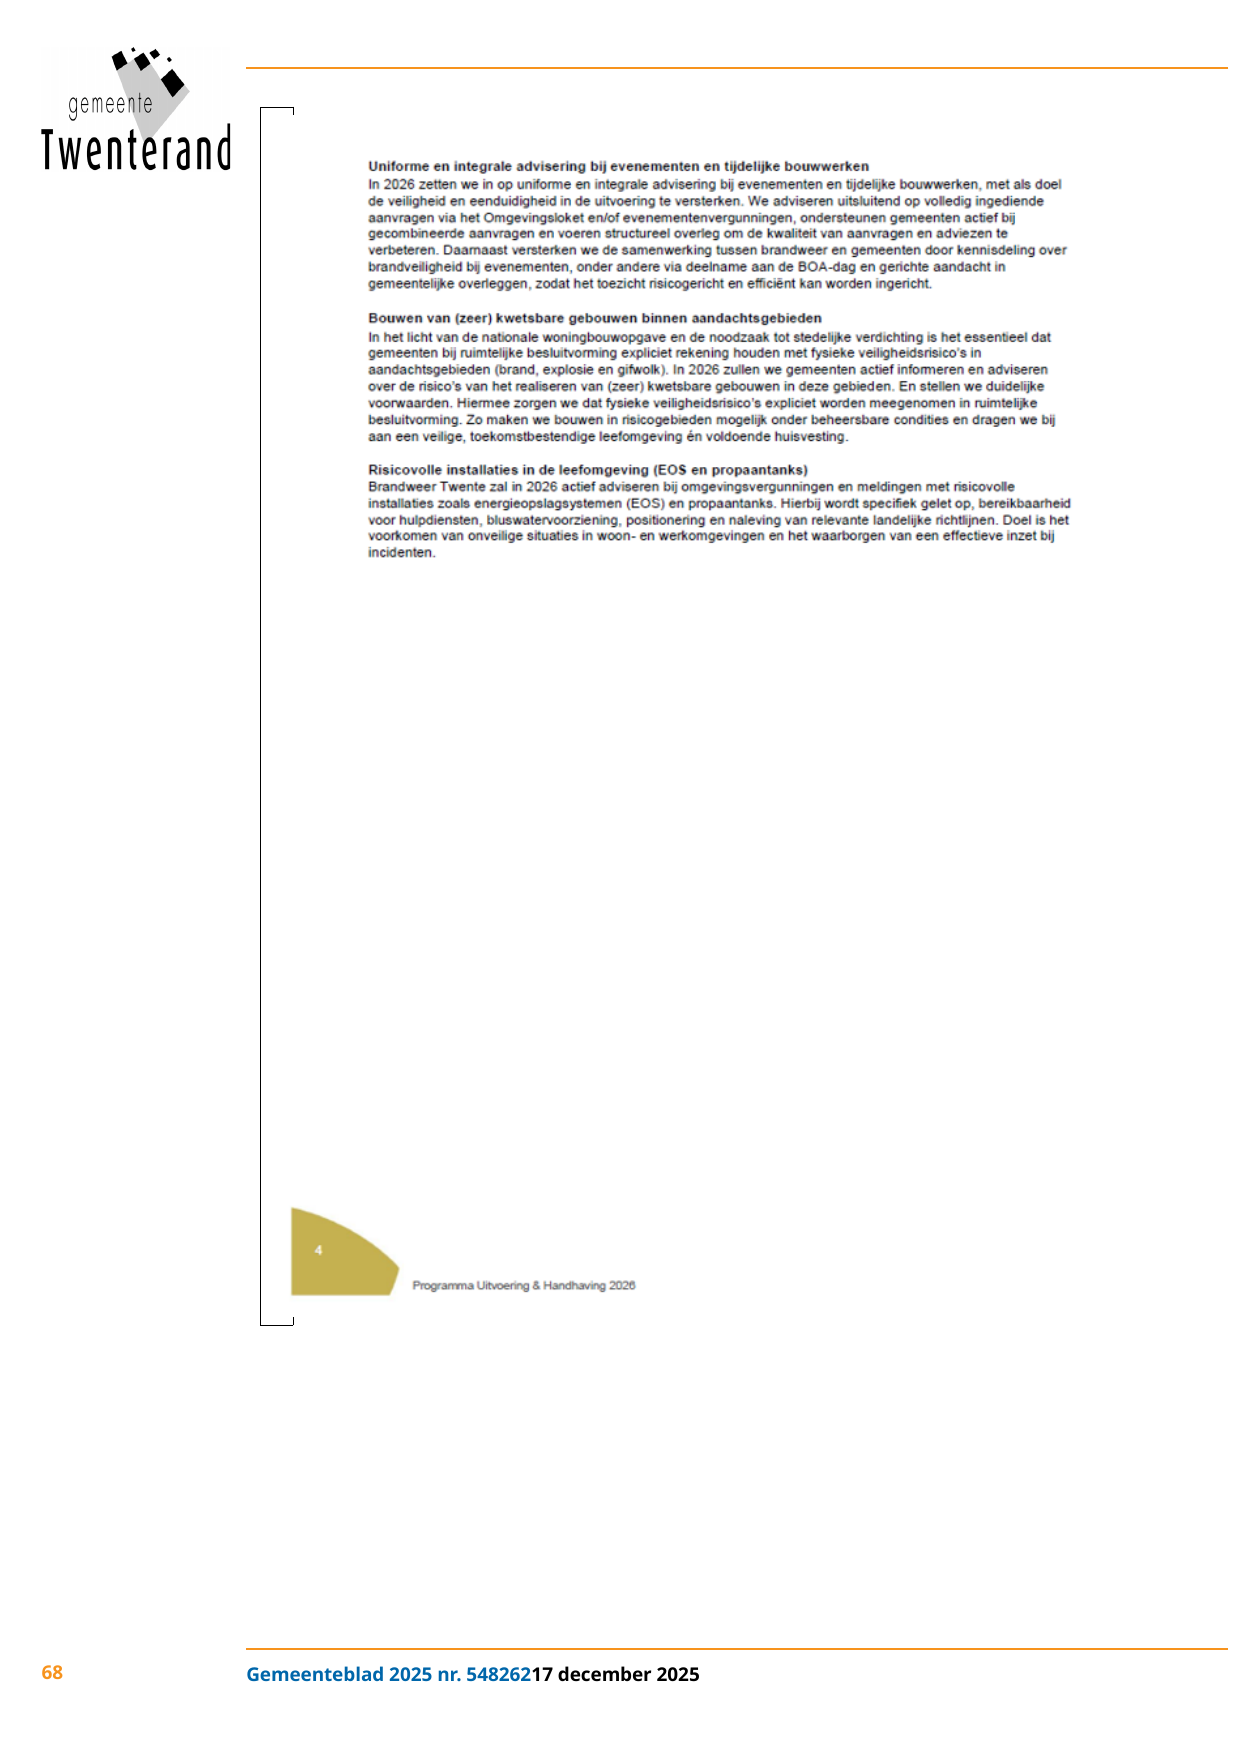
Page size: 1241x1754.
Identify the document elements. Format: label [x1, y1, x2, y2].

picture [41, 47, 231, 172]
picture [268, 115, 1173, 1317]
